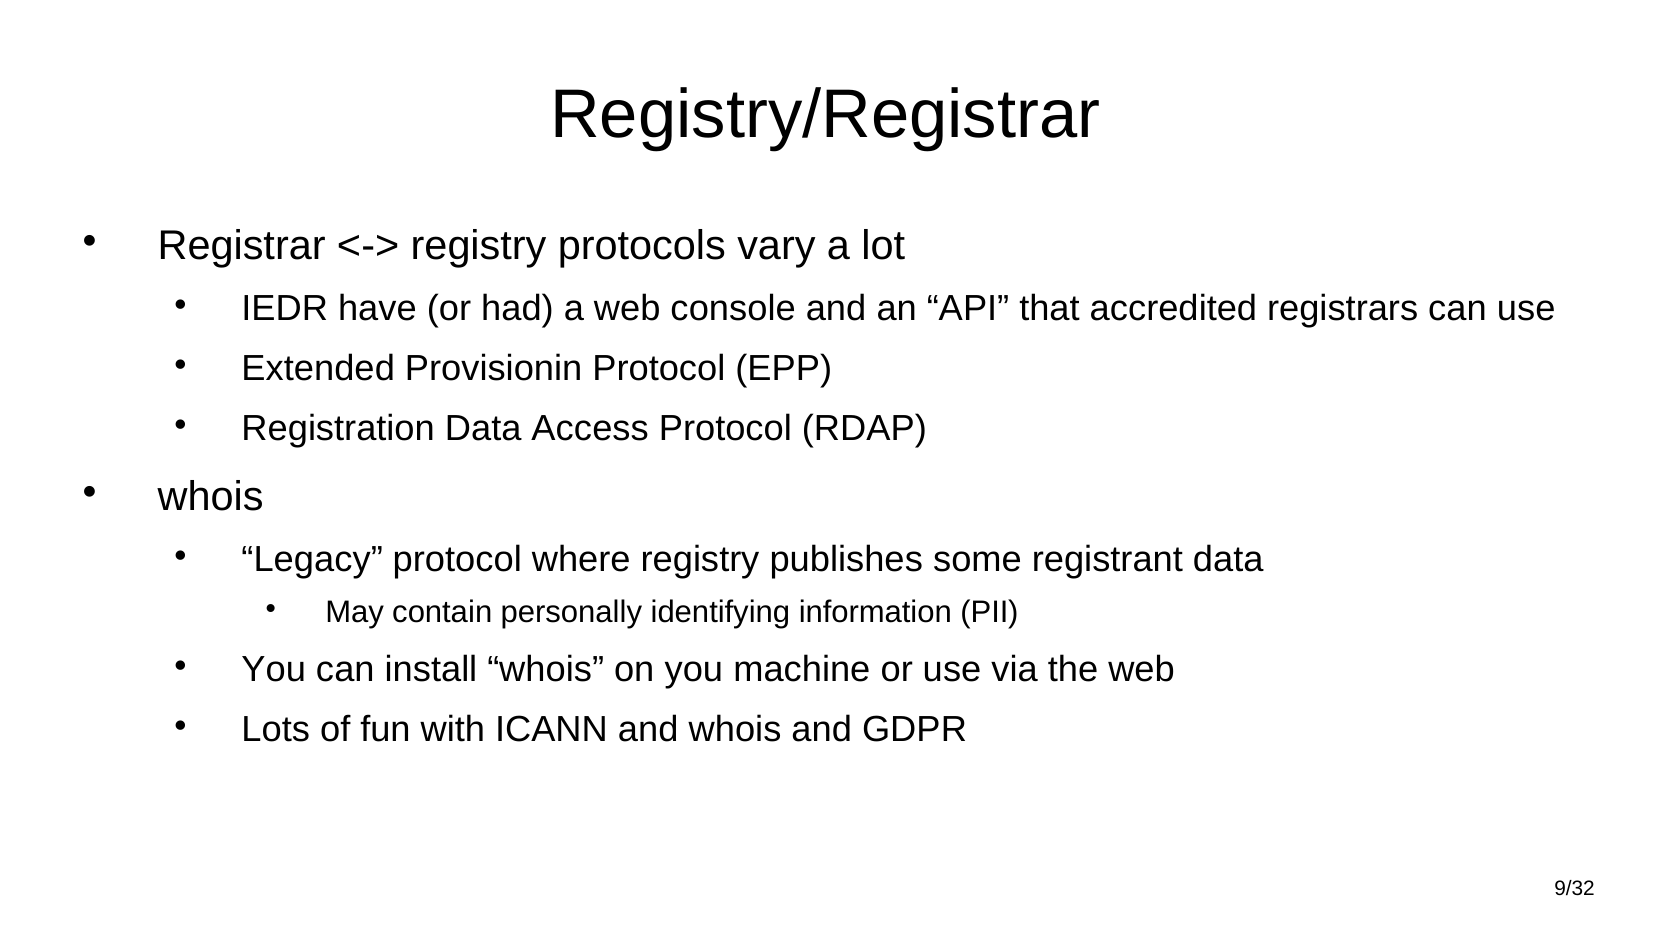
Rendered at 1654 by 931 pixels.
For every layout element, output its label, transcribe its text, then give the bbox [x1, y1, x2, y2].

title Registry/Registrar [82, 37, 1570, 192]
list Registrar <-> registry protocols vary a lot IEDR have (or had) a web console and an “API” that accredited registrars can use Extended Provisionin Protocol (EPP) Registration Data Access Protocol (RDAP) whois “Legacy” protocol where registry publishes some registrant data May contain personally identifying information (PII) You can install “whois” on you machine or use via the web Lots of fun with ICANN and whois and GDPR [82, 217, 1570, 757]
